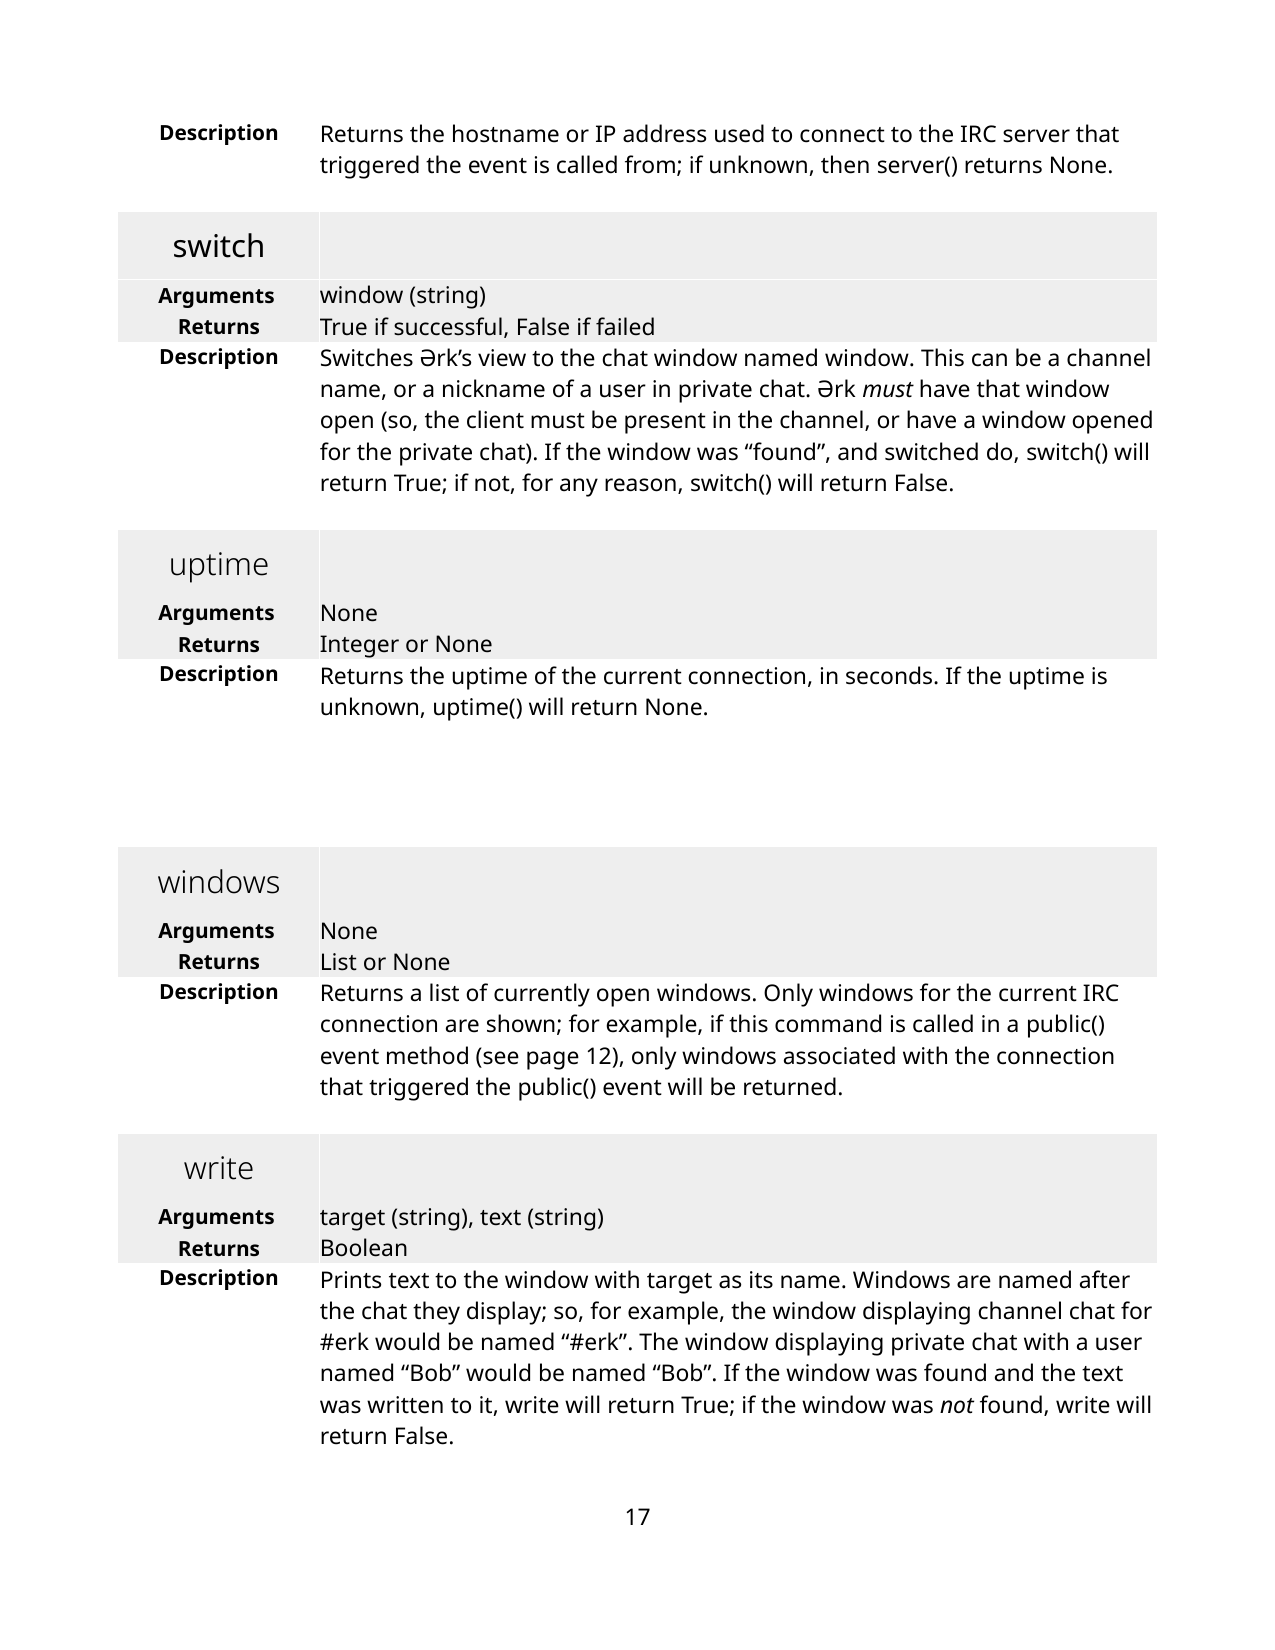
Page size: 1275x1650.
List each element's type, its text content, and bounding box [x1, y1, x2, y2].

table_cell Arguments [118, 597, 319, 628]
table_header [320, 212, 1157, 279]
table_cell Returns a list of currently open windows. Only windows for the current IRC connection are shown; for example, if this command is called in a public() event method (see page 11), only windows associated with the connection that triggered the public() event will be returned. [320, 977, 1157, 1102]
table_cell Arguments [118, 280, 319, 311]
table_header write [118, 1134, 319, 1201]
table_cell List or None [320, 946, 1157, 977]
table_cell Description [118, 1264, 319, 1451]
table_cell Returns the uptime of the current connection, in seconds. If the uptime is unknown, uptime() will return None. [320, 660, 1157, 722]
table_header windows [118, 847, 319, 915]
table_cell None [320, 597, 1157, 628]
table_cell Returns [118, 946, 319, 977]
table_cell Arguments [118, 915, 319, 946]
table_header [320, 847, 1157, 915]
table_header switch [118, 212, 319, 279]
table_cell Returns [118, 311, 319, 342]
table_cell Description [118, 660, 319, 722]
table_cell Description [118, 342, 319, 498]
table_cell Returns [118, 628, 319, 659]
table_cell target (string), text (string) [320, 1201, 1157, 1232]
table_cell Returns [118, 1232, 319, 1263]
table_cell Boolean [320, 1232, 1157, 1263]
table_cell window (string) [320, 280, 1157, 311]
table_cell Description [118, 977, 319, 1102]
table_cell Arguments [118, 1201, 319, 1232]
table_cell Description [118, 118, 319, 181]
table_cell Switches Ərk’s view to the chat window named window. This can be a channel name, or a nickname of a user in private chat. Ərk must have that window open (so, the client must be present in the channel, or have a window opened for the private chat). If the window was “found”, and switched do, switch() will return True; if not, for any reason, switch() will return False. [320, 342, 1157, 498]
table_header uptime [118, 530, 319, 597]
table_header [320, 1134, 1157, 1201]
table_header [320, 530, 1157, 597]
table_cell None [320, 915, 1157, 946]
table_cell Integer or None [320, 628, 1157, 659]
table_cell Prints text to the window with target as its name. Windows are named after the chat they display; so, for example, the window displaying channel chat for #erk would be named “#erk”. The window displaying private chat with a user named “Bob” would be named “Bob”. If the window was found and the text was written to it, write will return True; if the window was not found, write will return False. [320, 1264, 1157, 1451]
table_cell True if successful, False if failed [320, 311, 1157, 342]
table_cell Returns the hostname or IP address used to connect to the IRC server that triggered the event is called from; if unknown, then server() returns None. [320, 118, 1157, 181]
